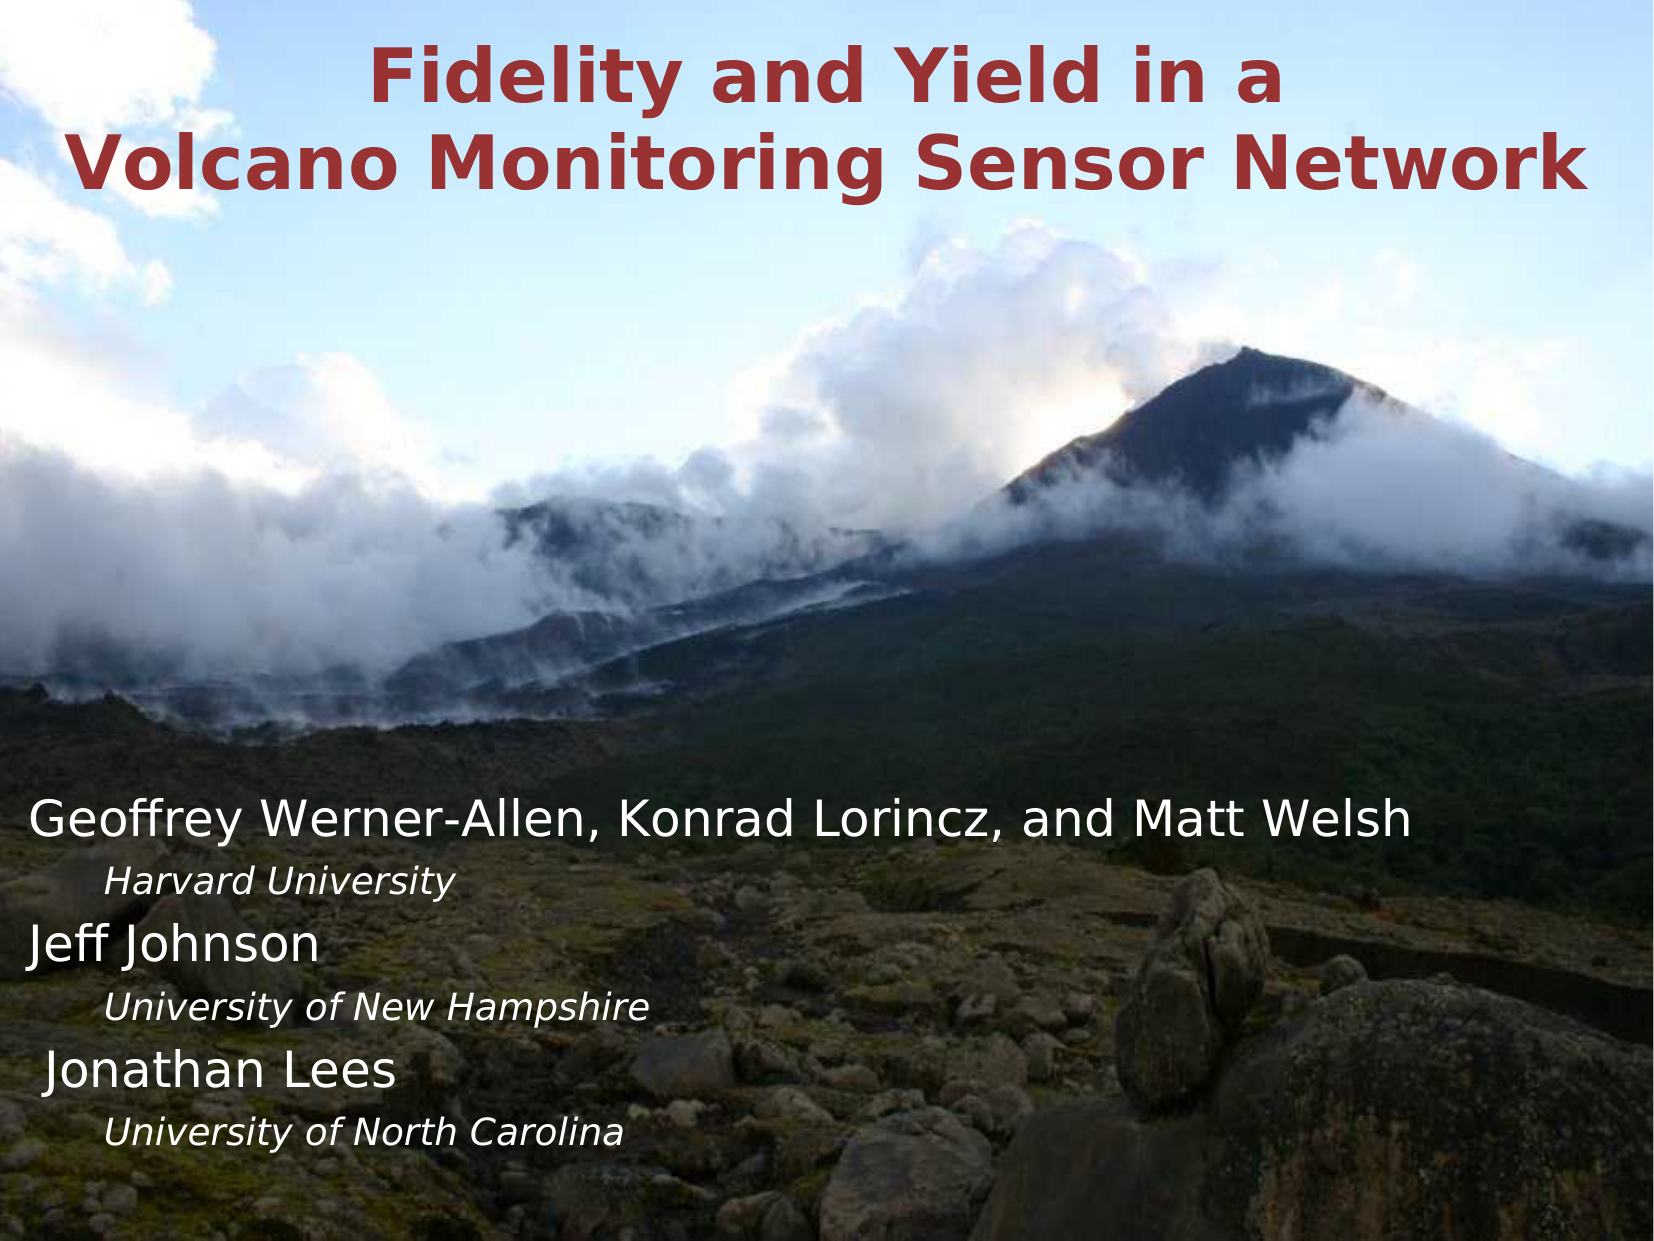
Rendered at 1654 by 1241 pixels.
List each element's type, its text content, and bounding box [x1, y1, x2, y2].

picture [0, 0, 1654, 1241]
text_box Geoffrey Werner-Allen, Konrad Lorincz, and Matt Welsh Harvard University Jeff Johnson University of New Hampshire Jonathan Lees University of North Carolina [28, 703, 1598, 1241]
title Fidelity and Yield in a Volcano Monitoring Sensor Network [39, 32, 1614, 208]
